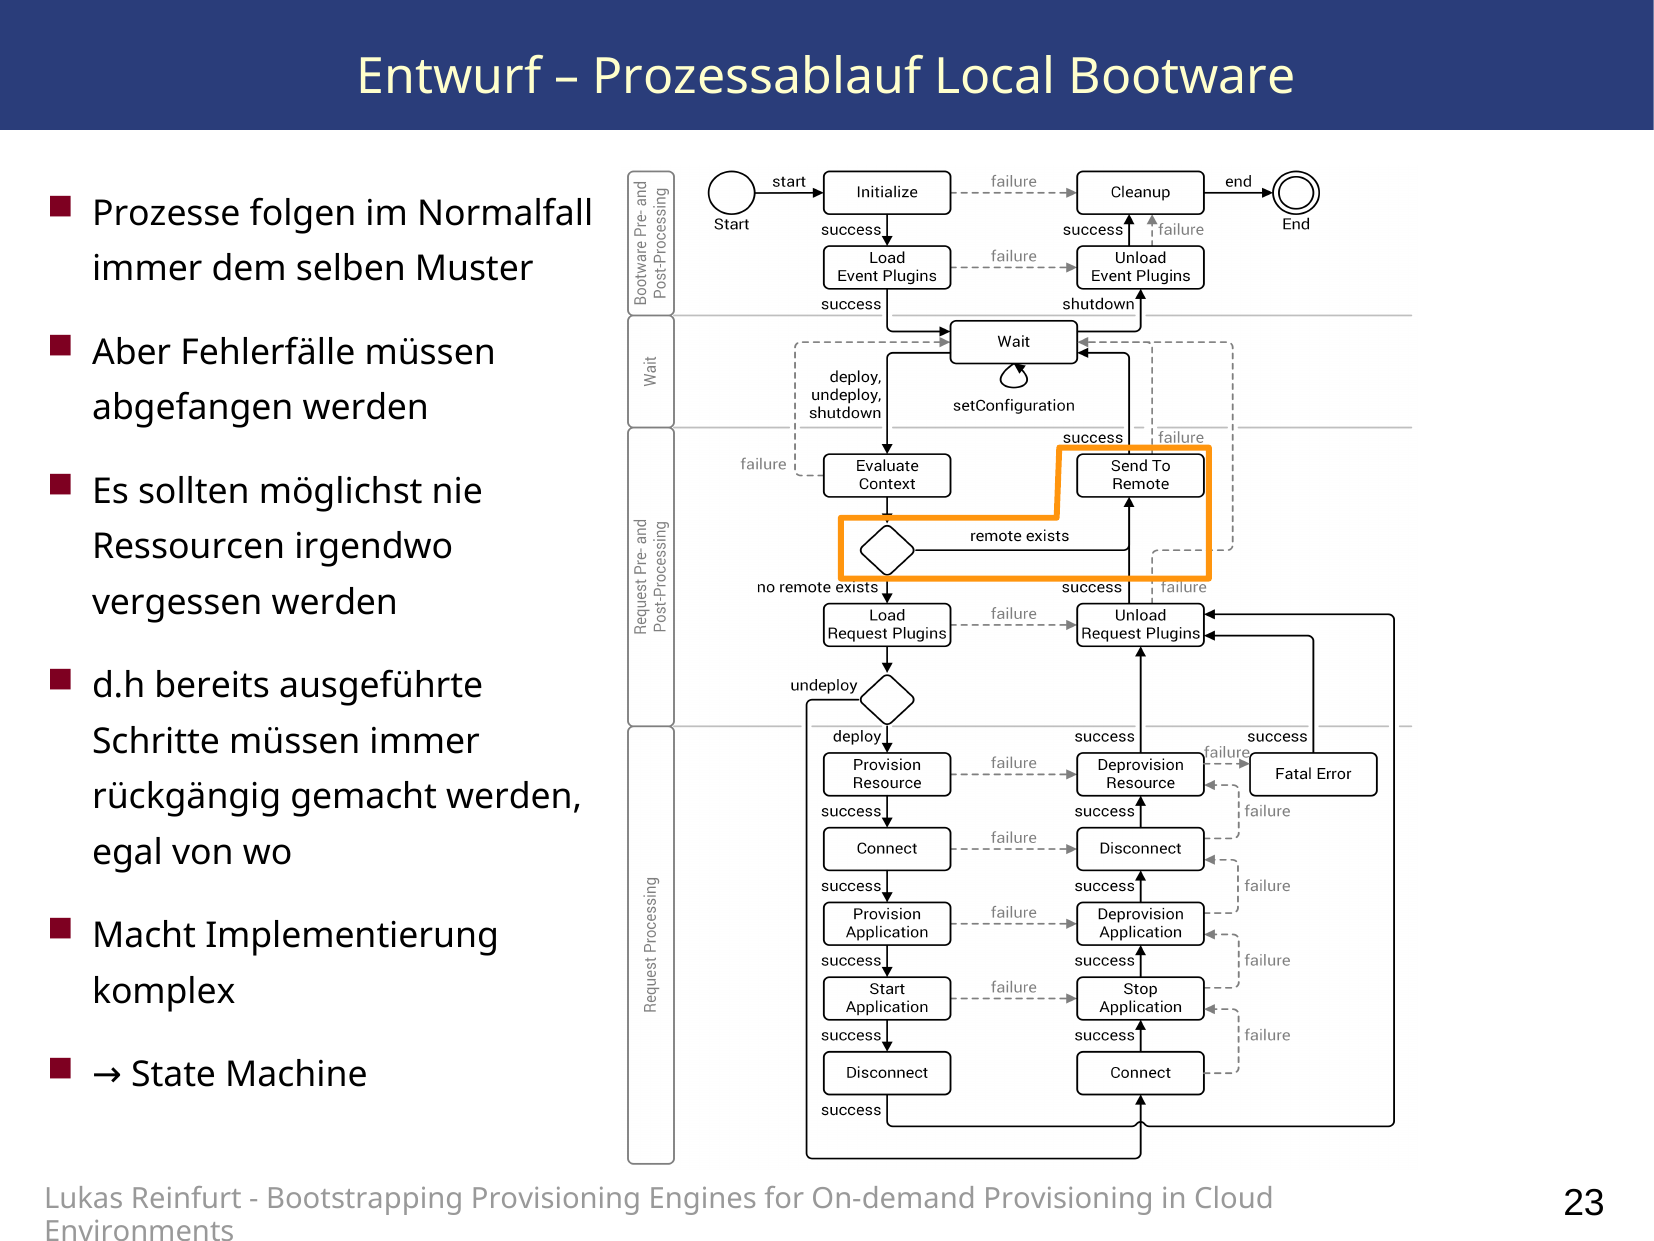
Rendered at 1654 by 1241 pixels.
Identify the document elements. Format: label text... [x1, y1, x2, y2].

picture [621, 165, 1418, 1170]
list Prozesse folgen im Normalfall immer dem selben Muster Aber Fehlerfälle müssen abgefangen werden Es sollten möglichst nie Ressourcen irgendwo vergessen werden d.h bereits ausgeführte Schritte müssen immer rückgängig gemacht werden, egal von wo Macht Implementierung komplex → State Machine [47, 177, 603, 1146]
title Entwurf – Prozessablauf Local Bootware [47, 23, 1607, 119]
